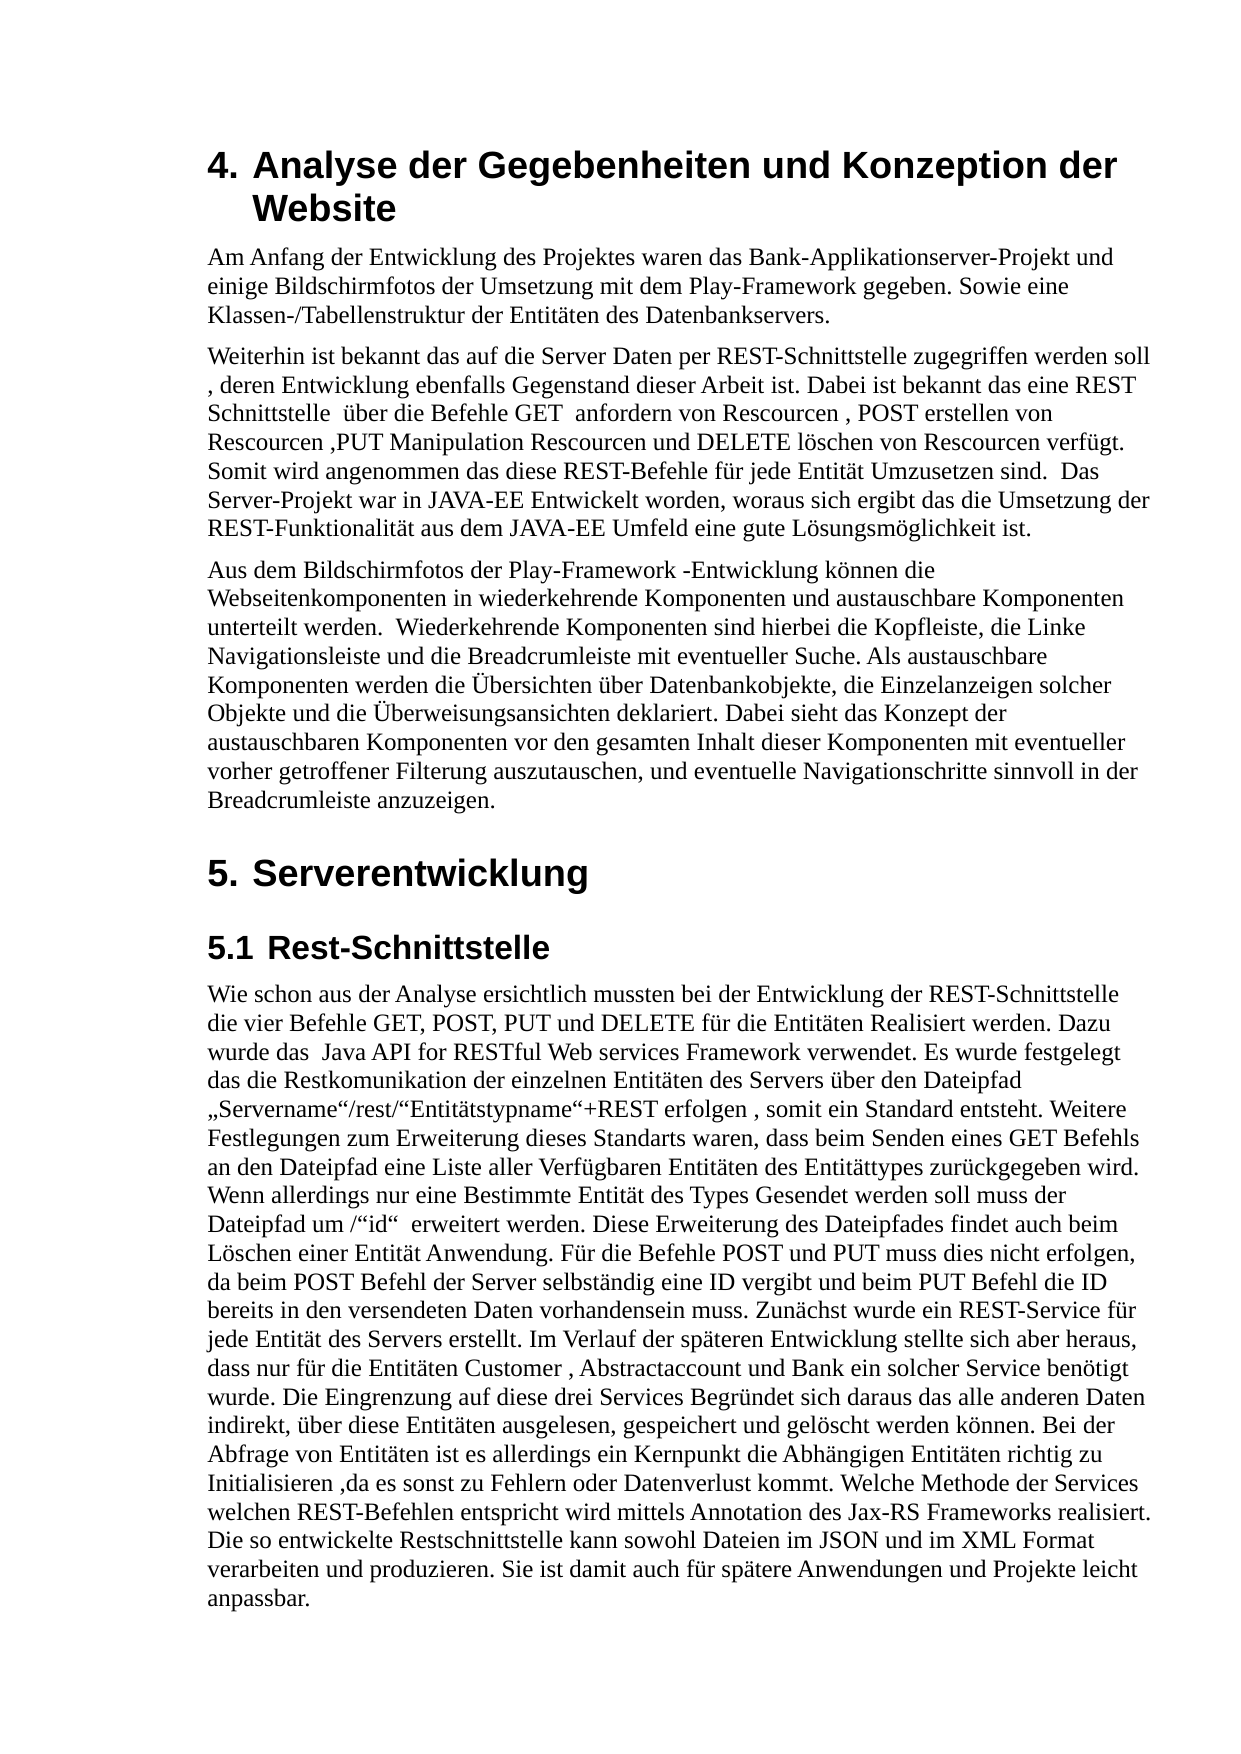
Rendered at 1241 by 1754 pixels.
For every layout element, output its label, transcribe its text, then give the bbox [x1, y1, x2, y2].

text Aus dem Bildschirmfotos der Play-Framework -Entwicklung können die Webseitenkomponenten in wiederkehrende Komponenten und austauschbare Komponenten unterteilt werden. Wiederkehrende Komponenten sind hierbei die Kopfleiste, die Linke Navigationsleiste und die Breadcrumleiste mit eventueller Suche. Als austauschbare Komponenten werden die Übersichten über Datenbankobjekte, die Einzelanzeigen solcher Objekte und die Überweisungsansichten deklariert. Dabei sieht das Konzept der austauschbaren Komponenten vor den gesamten Inhalt dieser Komponenten mit eventueller vorher getroffener Filterung auszutauschen, und eventuelle Navigationschritte sinnvoll in der Breadcrumleiste anzuzeigen. [207, 555, 1152, 813]
text Wie schon aus der Analyse ersichtlich mussten bei der Entwicklung der REST-Schnittstelle die vier Befehle GET, POST, PUT und DELETE für die Entitäten Realisiert werden. Dazu wurde das Java API for RESTful Web services Framework verwendet. Es wurde festgelegt das die Restkomunikation der einzelnen Entitäten des Servers über den Dateipfad „Servername“/rest/“Entitätstypname“+REST erfolgen , somit ein Standard entsteht. Weitere Festlegungen zum Erweiterung dieses Standarts waren, dass beim Senden eines GET Befehls an den Dateipfad eine Liste aller Verfügbaren Entitäten des Entitättypes zurückgegeben wird. Wenn allerdings nur eine Bestimmte Entität des Types Gesendet werden soll muss der Dateipfad um /“id“ erweitert werden. Diese Erweiterung des Dateipfades findet auch beim Löschen einer Entität Anwendung. Für die Befehle POST und PUT muss dies nicht erfolgen, da beim POST Befehl der Server selbständig eine ID vergibt und beim PUT Befehl die ID bereits in den versendeten Daten vorhandensein muss. Zunächst wurde ein REST-Service für jede Entität des Servers erstellt. Im Verlauf der späteren Entwicklung stellte sich aber heraus, dass nur für die Entitäten Customer , Abstractaccount und Bank ein solcher Service benötigt wurde. Die Eingrenzung auf diese drei Services Begründet sich daraus das alle anderen Daten indirekt, über diese Entitäten ausgelesen, gespeichert und gelöscht werden können. Bei der Abfrage von Entitäten ist es allerdings ein Kernpunkt die Abhängigen Entitäten richtig zu Initialisieren ,da es sonst zu Fehlern oder Datenverlust kommt. Welche Methode der Services welchen REST-Befehlen entspricht wird mittels Annotation des Jax-RS Frameworks realisiert. Die so entwickelte Restschnittstelle kann sowohl Dateien im JSON und im XML Format verarbeiten und produzieren. Sie ist damit auch für spätere Anwendungen und Projekte leicht anpassbar. [207, 979, 1152, 1612]
text Am Anfang der Entwicklung des Projektes waren das Bank-Applikationserver-Projekt und einige Bildschirmfotos der Umsetzung mit dem Play-Framework gegeben. Sowie eine Klassen-/Tabellenstruktur der Entitäten des Datenbankservers. [207, 242, 1152, 328]
subtitle Analyse der Gegebenheiten und Konzeption der Website [207, 142, 1152, 230]
subtitle Rest-Schnittstelle [207, 928, 1152, 967]
text Weiterhin ist bekannt das auf die Server Daten per REST-Schnittstelle zugegriffen werden soll , deren Entwicklung ebenfalls Gegenstand dieser Arbeit ist. Dabei ist bekannt das eine REST Schnittstelle über die Befehle GET anfordern von Rescourcen , POST erstellen von Rescourcen ,PUT Manipulation Rescourcen und DELETE löschen von Rescourcen verfügt. Somit wird angenommen das diese REST-Befehle für jede Entität Umzusetzen sind. Das Server-Projekt war in JAVA-EE Entwickelt worden, woraus sich ergibt das die Umsetzung der REST-Funktionalität aus dem JAVA-EE Umfeld eine gute Lösungsmöglichkeit ist. [207, 341, 1152, 542]
subtitle Serverentwicklung [207, 851, 1152, 895]
